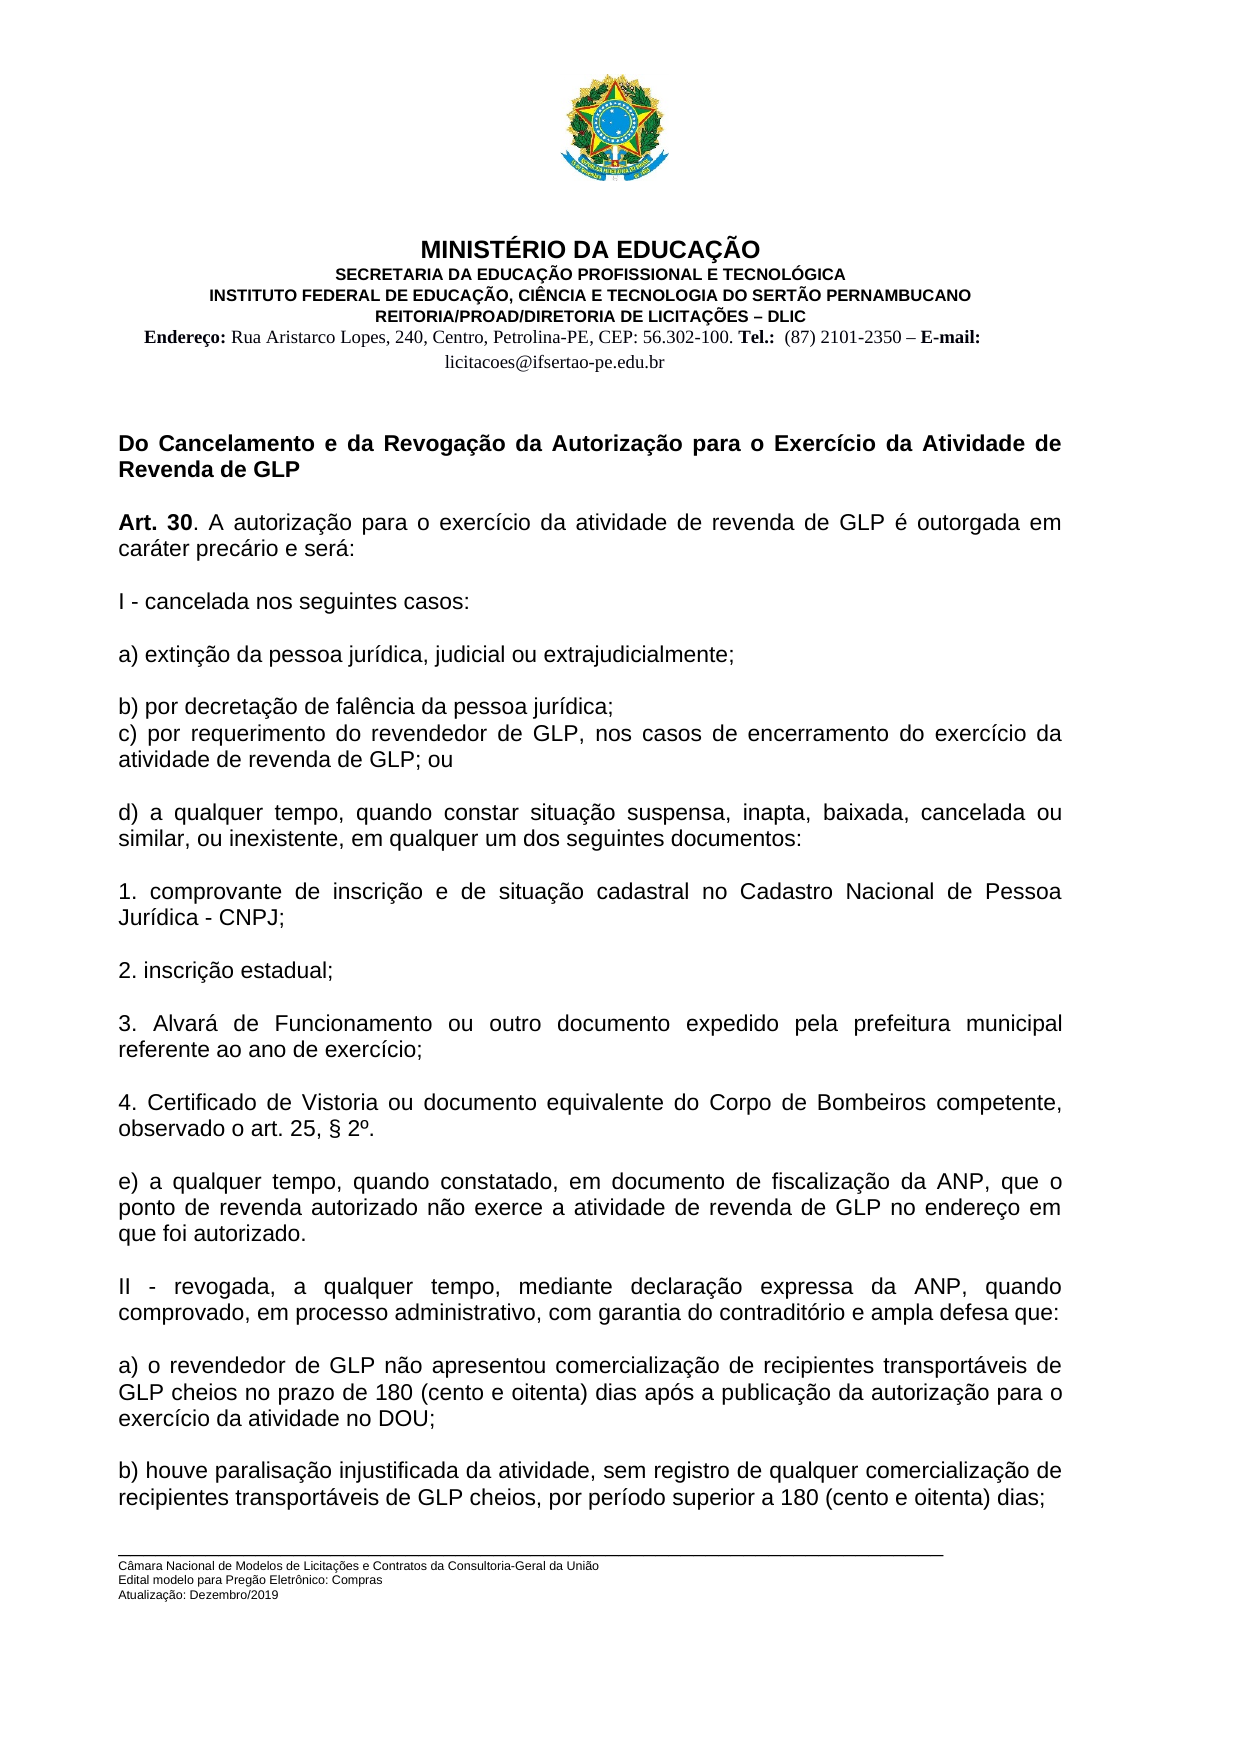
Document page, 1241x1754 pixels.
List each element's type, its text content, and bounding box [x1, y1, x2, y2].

text a) o revendedor de GLP não apresentou comercialização de recipientes transportáveis de GLP cheios no prazo de 180 (cento e oitenta) dias após a publicação da autorização para o exercício da atividade no DOU; [118, 1352, 1063, 1431]
text Do Cancelamento e da Revogação da Autorização para o Exercício da Atividade de Revenda de GLP [118, 430, 1063, 482]
picture [560, 74, 669, 181]
text c) por requerimento do revendedor de GLP, nos casos de encerramento do exercício da atividade de revenda de GLP; ou [118, 719, 1063, 772]
text II - revogada, a qualquer tempo, mediante declaração expressa da ANP, quando comprovado, em processo administrativo, com garantia do contraditório e ampla defesa que: [118, 1273, 1063, 1326]
text a) extinção da pessoa jurídica, judicial ou extrajudicialmente; [118, 641, 1063, 667]
text Art. 30. A autorização para o exercício da atividade de revenda de GLP é outorgada em caráter precário e será: [118, 509, 1063, 561]
text b) por decretação de falência da pessoa jurídica; [118, 693, 1063, 719]
text I - cancelada nos seguintes casos: [118, 588, 1063, 614]
text 4. Certificado de Vistoria ou documento equivalente do Corpo de Bombeiros competente, observado o art. 25, § 2º. [118, 1088, 1063, 1141]
text e) a qualquer tempo, quando constatado, em documento de fiscalização da ANP, que o ponto de revenda autorizado não exerce a atividade de revenda de GLP no endereço em que foi autorizado. [118, 1168, 1063, 1247]
text 1. comprovante de inscrição e de situação cadastral no Cadastro Nacional de Pessoa Jurídica - CNPJ; [118, 878, 1063, 930]
text 2. inscrição estadual; [118, 957, 1063, 983]
text b) houve paralisação injustificada da atividade, sem registro de qualquer comercialização de recipientes transportáveis de GLP cheios, por período superior a 180 (cento e oitenta) dias; [118, 1457, 1063, 1510]
text 3. Alvará de Funcionamento ou outro documento expedido pela prefeitura municipal referente ao ano de exercício; [118, 1009, 1063, 1062]
text d) a qualquer tempo, quando constar situação suspensa, inapta, baixada, cancelada ou similar, ou inexistente, em qualquer um dos seguintes documentos: [118, 799, 1063, 851]
